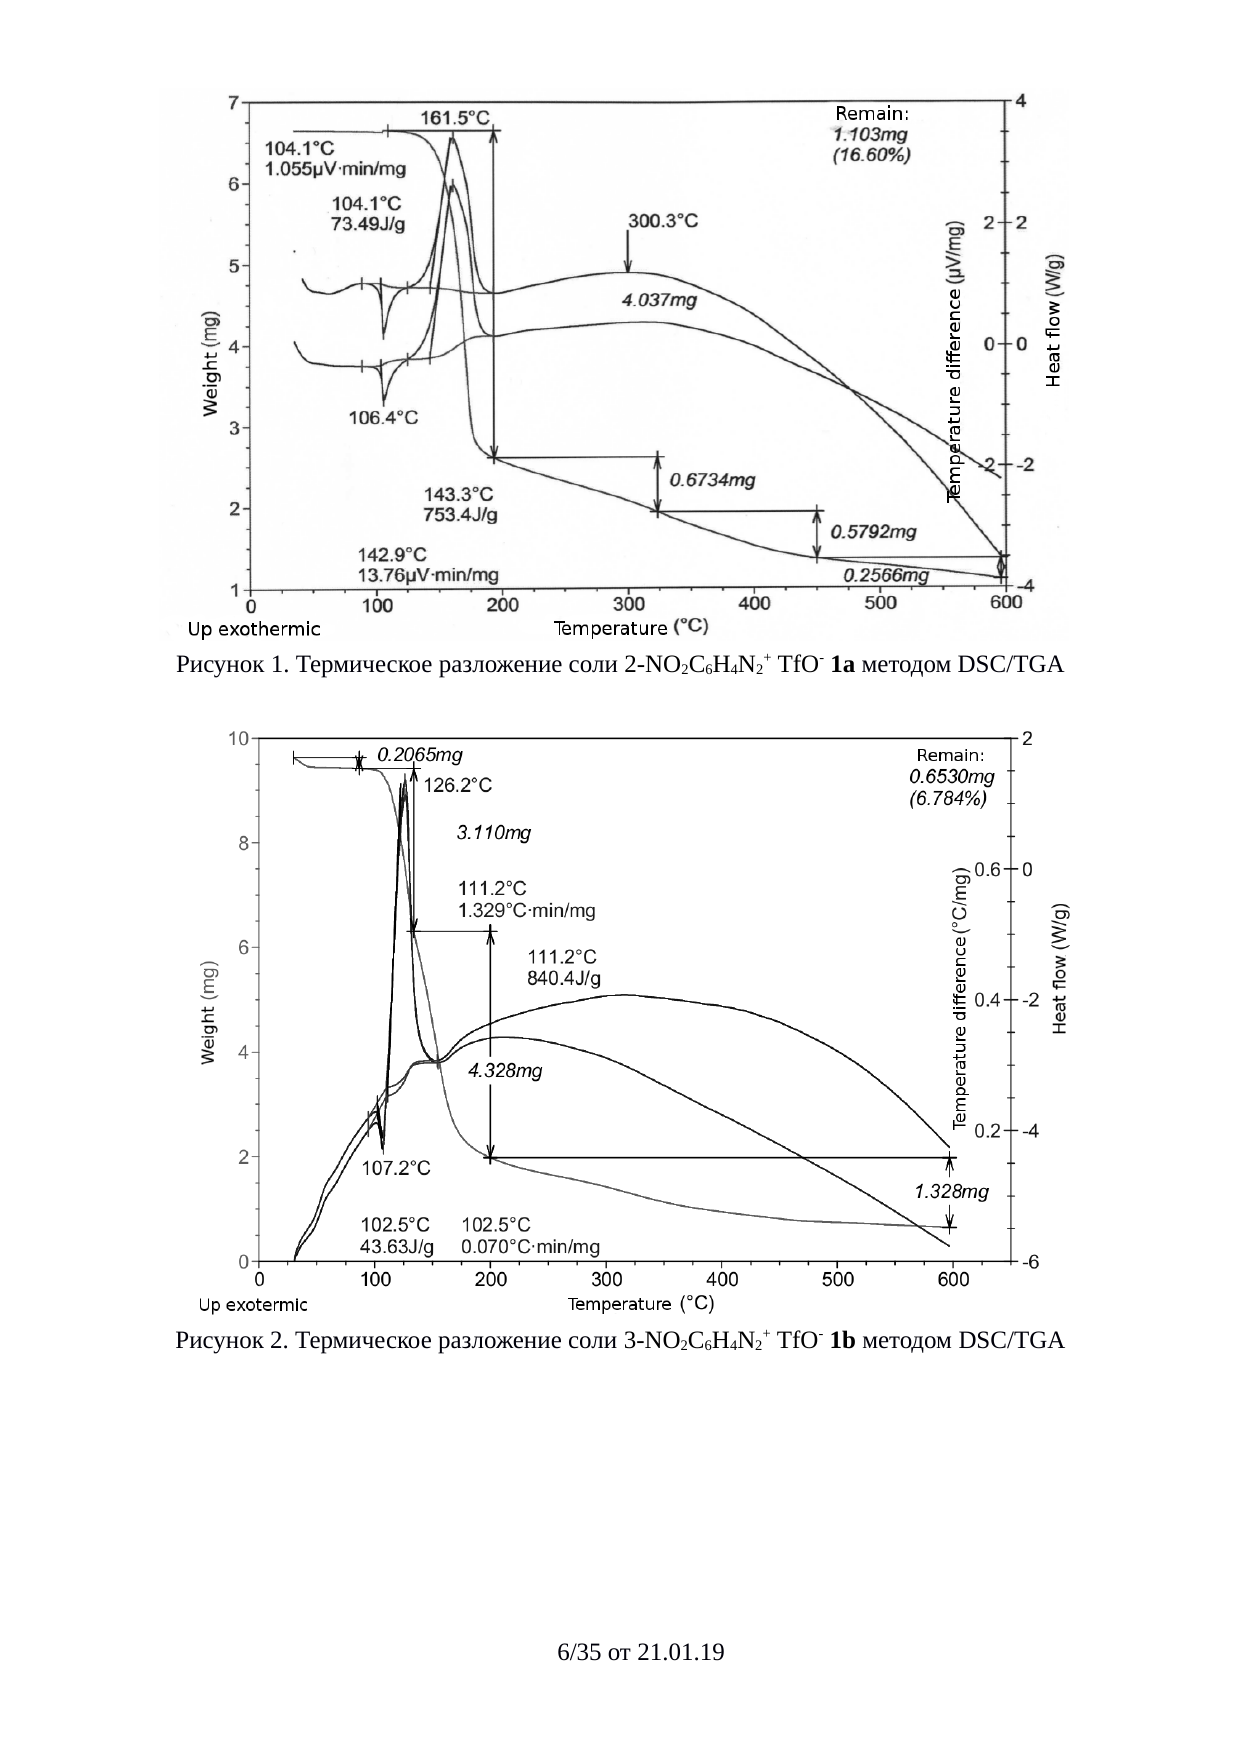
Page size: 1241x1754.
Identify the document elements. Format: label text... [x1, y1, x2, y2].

picture [166, 723, 1074, 1317]
text Рисунок 2. Термическое разложение соли 3-NO2С6H4N2+ TfO- 1b методом DSC/TGA [118, 1325, 1122, 1354]
picture [159, 88, 1069, 641]
text Рисунок 1. Термическое разложение соли 2-NO2С6H4N2+ TfO- 1a методом DSC/TGA [118, 649, 1122, 678]
